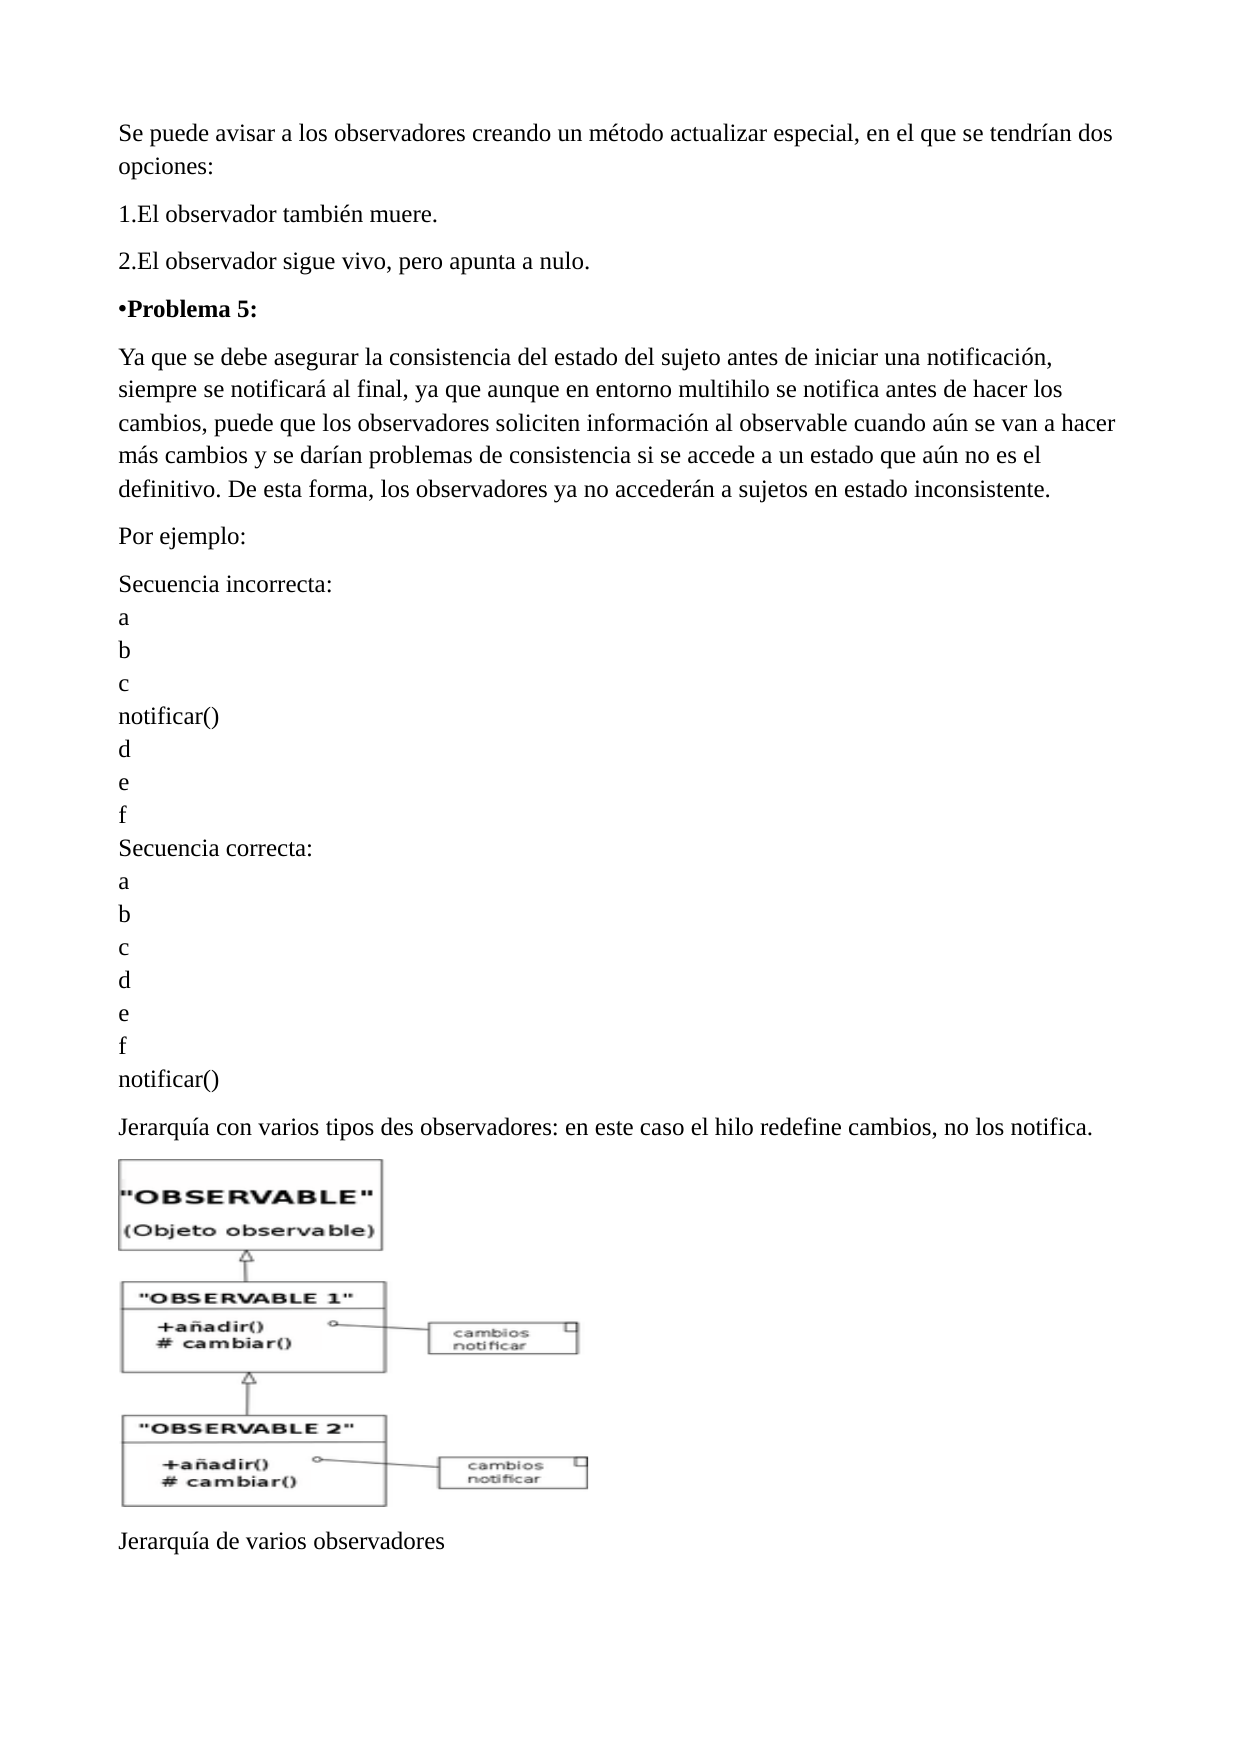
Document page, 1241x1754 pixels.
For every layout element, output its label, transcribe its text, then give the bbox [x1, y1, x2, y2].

list Problema 5: [118, 294, 1122, 323]
text Secuencia incorrecta: a b c notificar() d e f Secuencia correcta: a b c d e f notificar() [118, 569, 1122, 1093]
text Por ejemplo: [118, 521, 1122, 550]
picture [118, 1159, 589, 1507]
text Ya que se debe asegurar la consistencia del estado del sujeto antes de iniciar una notificación, siempre se notificará al final, ya que aunque en entorno multihilo se notifica antes de hacer los cambios, puede que los observadores soliciten información al observable cuando aún se van a hacer más cambios y se darían problemas de consistencia si se accede a un estado que aún no es el definitivo. De esta forma, los observadores ya no accederán a sujetos en estado inconsistente. [118, 342, 1122, 502]
list El observador sigue vivo, pero apunta a nulo. [118, 246, 1122, 275]
text Jerarquía con varios tipos des observadores: en este caso el hilo redefine cambios, no los notifica. [118, 1112, 1122, 1141]
text Se puede avisar a los observadores creando un método actualizar especial, en el que se tendrían dos opciones: [118, 118, 1122, 180]
list El observador también muere. [118, 199, 1122, 227]
text Jerarquía de varios observadores [118, 1526, 1122, 1554]
